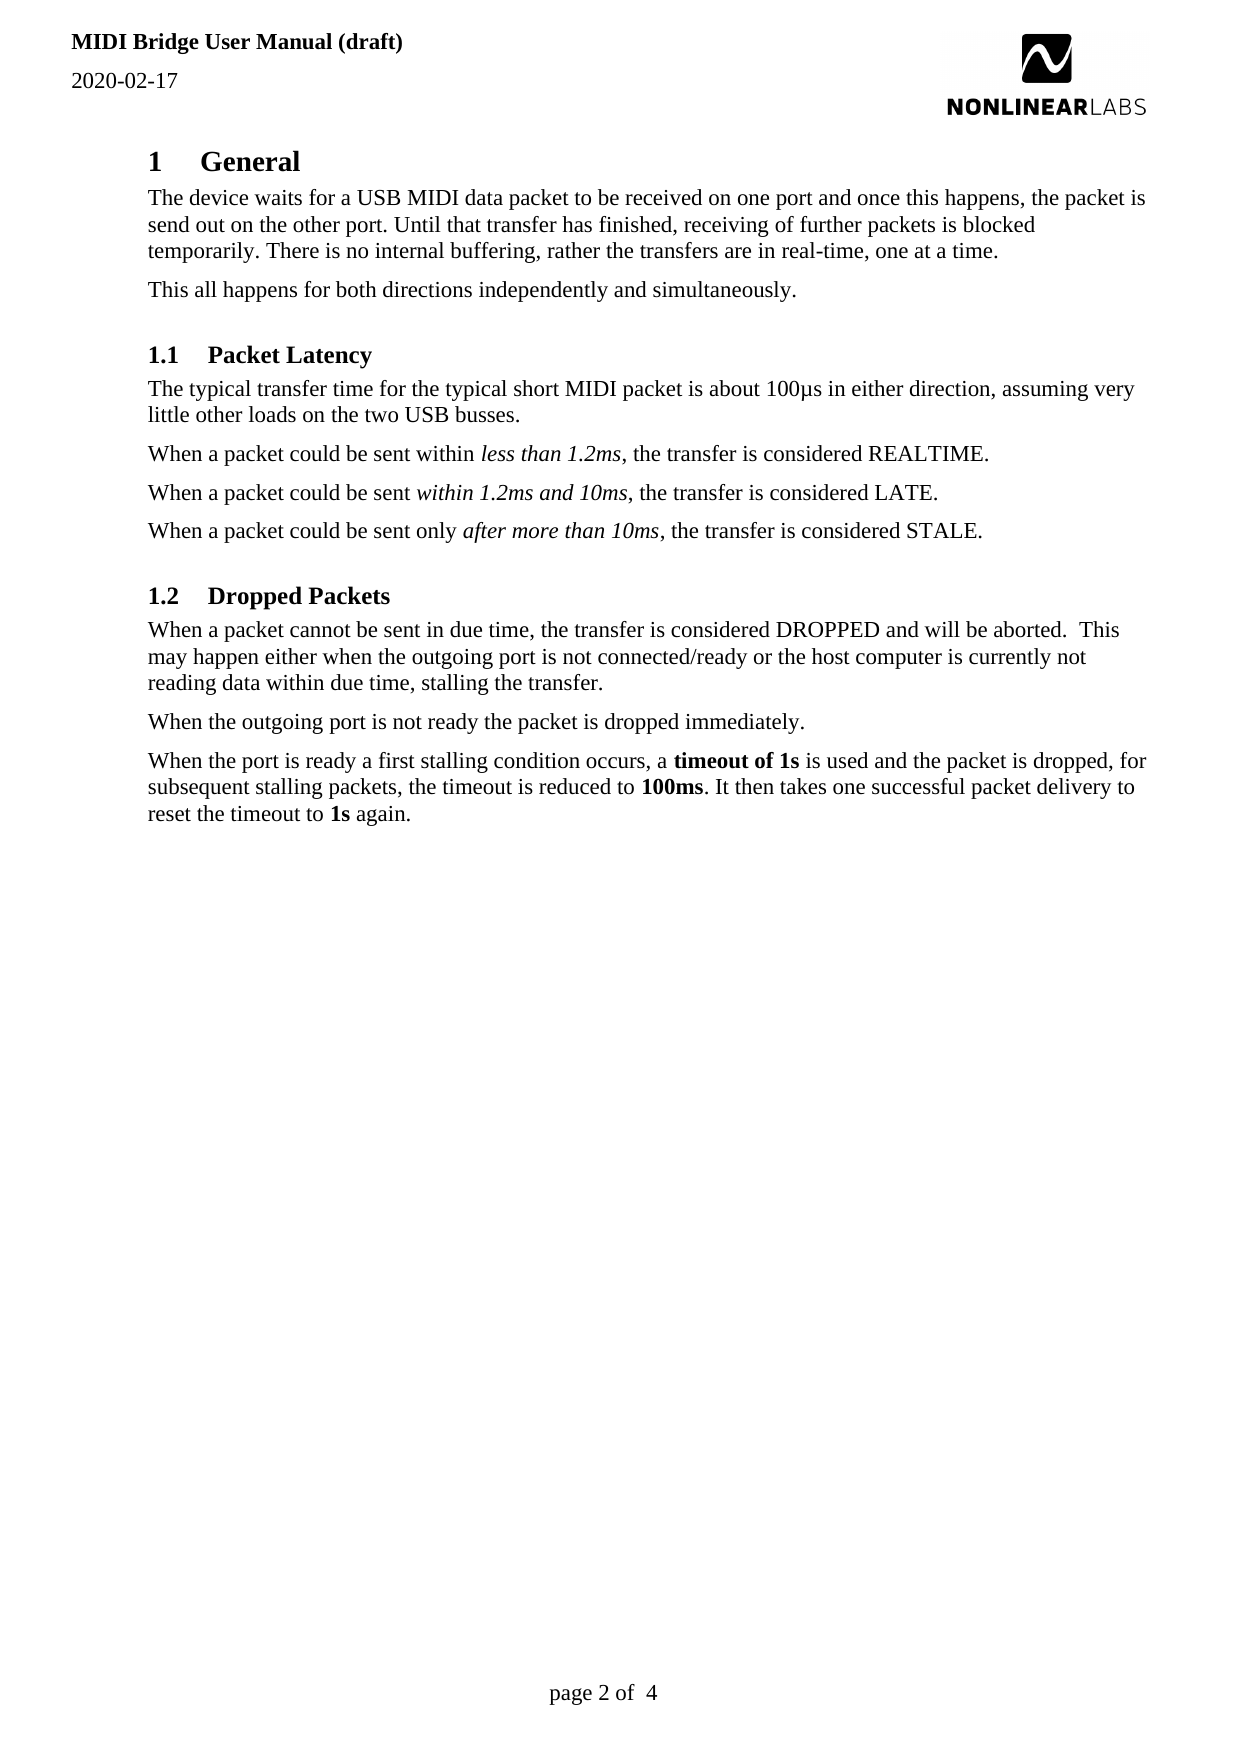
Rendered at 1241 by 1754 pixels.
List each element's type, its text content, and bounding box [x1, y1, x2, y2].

text When the outgoing port is not ready the packet is dropped immediately. [148, 708, 1152, 734]
text When the port is ready a first stalling condition occurs, a timeout of 1s is used and the packet is dropped, for subsequent stalling packets, the timeout is reduced to 100ms. It then takes one successful packet delivery to reset the timeout to 1s again. [148, 747, 1152, 826]
text When a packet could be sent within 1.2ms and 10ms, the transfer is considered LATE. [148, 479, 1152, 505]
text The typical transfer time for the typical short MIDI packet is about 100µs in either direction, assuming very little other loads on the two USB busses. [148, 375, 1152, 427]
text When a packet could be sent within less than 1.2ms, the transfer is considered REALTIME. [148, 440, 1152, 466]
picture [940, 31, 1150, 118]
text The device waits for a USB MIDI data packet to be received on one port and once this happens, the packet is send out on the other port. Until that transfer has finished, receiving of further packets is blocked temporarily. There is no internal buffering, rather the transfers are in real-time, one at a time. [148, 184, 1152, 263]
subtitle Packet Latency [148, 340, 1152, 368]
subtitle General [148, 144, 1152, 178]
text When a packet could be sent only after more than 10ms, the transfer is considered STALE. [148, 518, 1152, 544]
text This all happens for both directions independently and simultaneously. [148, 276, 1152, 302]
text When a packet cannot be sent in due time, the transfer is considered DROPPED and will be aborted. This may happen either when the outgoing port is not connected/ready or the host computer is currently not reading data within due time, stalling the transfer. [148, 616, 1152, 696]
subtitle Dropped Packets [148, 581, 1152, 610]
